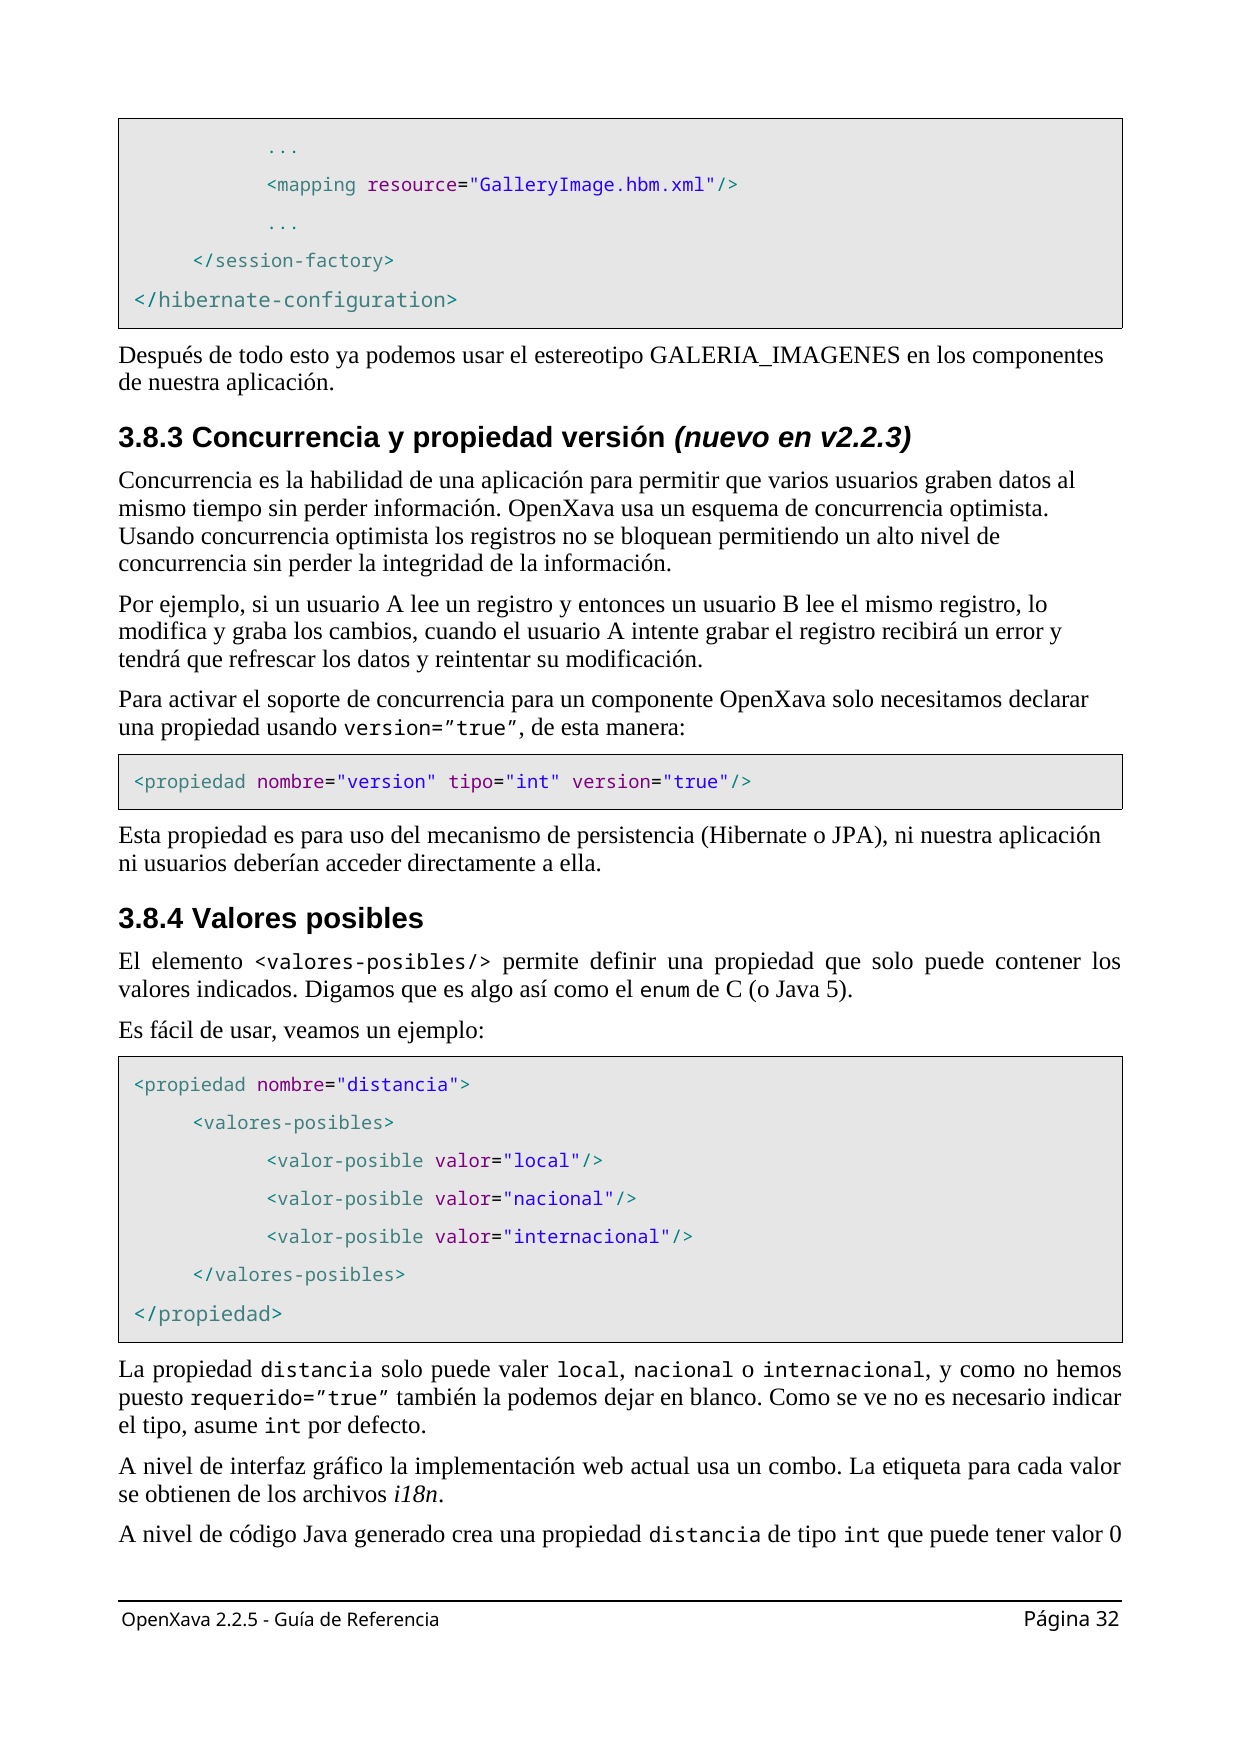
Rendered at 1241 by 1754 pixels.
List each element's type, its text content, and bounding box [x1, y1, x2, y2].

text <valores-posibles> [119, 1094, 1122, 1132]
text Para activar el soporte de concurrencia para un componente OpenXava solo necesitamos declarar una propiedad usando version=”true”, de esta manera: [118, 685, 1122, 741]
text <valor-posible valor="local"/> [119, 1132, 1122, 1170]
text <valor-posible valor="nacional"/> [119, 1170, 1122, 1208]
text Esta propiedad es para uso del mecanismo de persistencia (Hibernate o JPA), ni nuestra aplicación ni usuarios deberían acceder directamente a ella. [118, 822, 1122, 877]
text El elemento <valores-posibles/> permite definir una propiedad que solo puede contener los valores indicados. Digamos que es algo así como el enum de C (o Java 5). [118, 947, 1122, 1004]
text <mapping resource="GalleryImage.hbm.xml"/> [119, 156, 1122, 194]
subtitle Valores posibles [118, 902, 1122, 935]
text Después de todo esto ya podemos usar el estereotipo GALERIA_IMAGENES en los componentes de nuestra aplicación. [118, 341, 1122, 396]
text Concurrencia es la habilidad de una aplicación para permitir que varios usuarios graben datos al mismo tiempo sin perder información. OpenXava usa un esquema de concurrencia optimista. Usando concurrencia optimista los registros no se bloquean permitiendo un alto nivel de concurrencia sin perder la integridad de la información. [118, 466, 1122, 577]
text ... [119, 119, 1122, 156]
text </session-factory> [119, 232, 1122, 270]
text A nivel de interfaz gráfico la implementación web actual usa un combo. La etiqueta para cada valor se obtienen de los archivos i18n. [118, 1452, 1122, 1508]
text <valor-posible valor="internacional"/> [119, 1208, 1122, 1246]
text <propiedad nombre="distancia"> [119, 1057, 1122, 1094]
text Es fácil de usar, veamos un ejemplo: [118, 1016, 1122, 1044]
text A nivel de código Java generado crea una propiedad distancia de tipo int que puede tener valor 0 [118, 1520, 1122, 1548]
text Por ejemplo, si un usuario A lee un registro y entonces un usuario B lee el mismo registro, lo modifica y graba los cambios, cuando el usuario A intente grabar el registro recibirá un error y tendrá que refrescar los datos y reintentar su modificación. [118, 590, 1122, 673]
subtitle Concurrencia y propiedad versión (nuevo en v2.2.3) [118, 421, 1122, 454]
text ... [119, 194, 1122, 232]
text La propiedad distancia solo puede valer local, nacional o internacional, y como no hemos puesto requerido=”true” también la podemos dejar en blanco. Como se ve no es necesario indicar el tipo, asume int por defecto. [118, 1355, 1122, 1440]
text <propiedad nombre="version" tipo="int" version="true"/> [119, 755, 1122, 809]
text </valores-posibles> [119, 1246, 1122, 1284]
text </hibernate-configuration> [119, 270, 1122, 328]
text </propiedad> [119, 1284, 1122, 1342]
